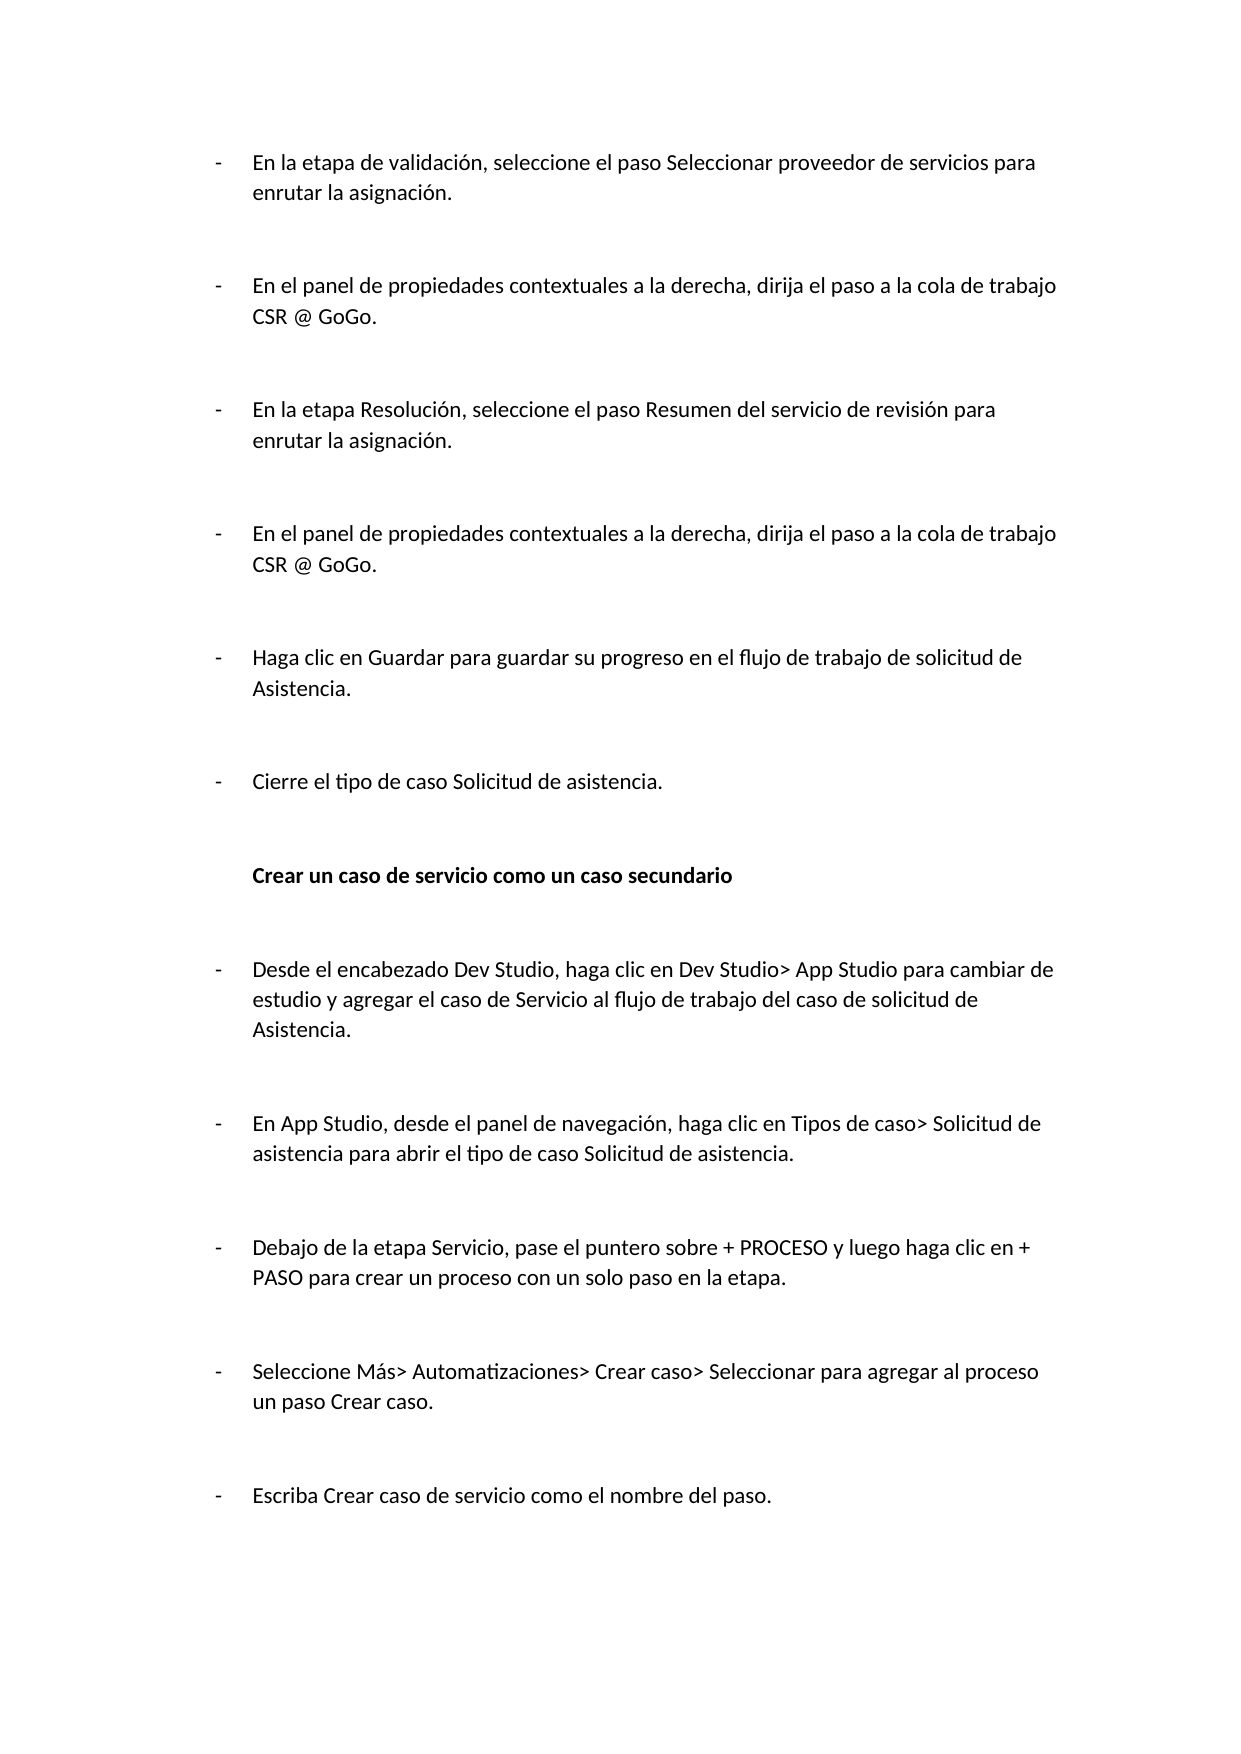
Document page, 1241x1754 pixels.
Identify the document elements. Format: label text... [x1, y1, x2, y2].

list En el panel de propiedades contextuales a la derecha, dirija el paso a la cola de trabajo CSR @ GoGo. [215, 519, 1063, 578]
list Cierre el tipo de caso Solicitud de asistencia. [215, 767, 1063, 795]
list En el panel de propiedades contextuales a la derecha, dirija el paso a la cola de trabajo CSR @ GoGo. [215, 272, 1063, 330]
list Seleccione Más> Automatizaciones> Crear caso> Seleccionar para agregar al proceso un paso Crear caso. [215, 1357, 1063, 1415]
list En la etapa Resolución, seleccione el paso Resumen del servicio de revisión para enrutar la asignación. [215, 396, 1063, 454]
list En la etapa de validación, seleccione el paso Seleccionar proveedor de servicios para enrutar la asignación. [215, 148, 1063, 206]
list Desde el encabezado Dev Studio, haga clic en Dev Studio> App Studio para cambiar de estudio y agregar el caso de Servicio al flujo de trabajo del caso de solicitud de Asistencia. [215, 955, 1063, 1043]
list En App Studio, desde el panel de navegación, haga clic en Tipos de caso> Solicitud de asistencia para abrir el tipo de caso Solicitud de asistencia. [215, 1109, 1063, 1167]
list Crear un caso de servicio como un caso secundario [252, 861, 1063, 889]
list Escriba Crear caso de servicio como el nombre del paso. [215, 1481, 1063, 1509]
list Debajo de la etapa Servicio, pase el puntero sobre + PROCESO y luego haga clic en + PASO para crear un proceso con un solo paso en la etapa. [215, 1233, 1063, 1291]
list Haga clic en Guardar para guardar su progreso en el flujo de trabajo de solicitud de Asistencia. [215, 643, 1063, 702]
